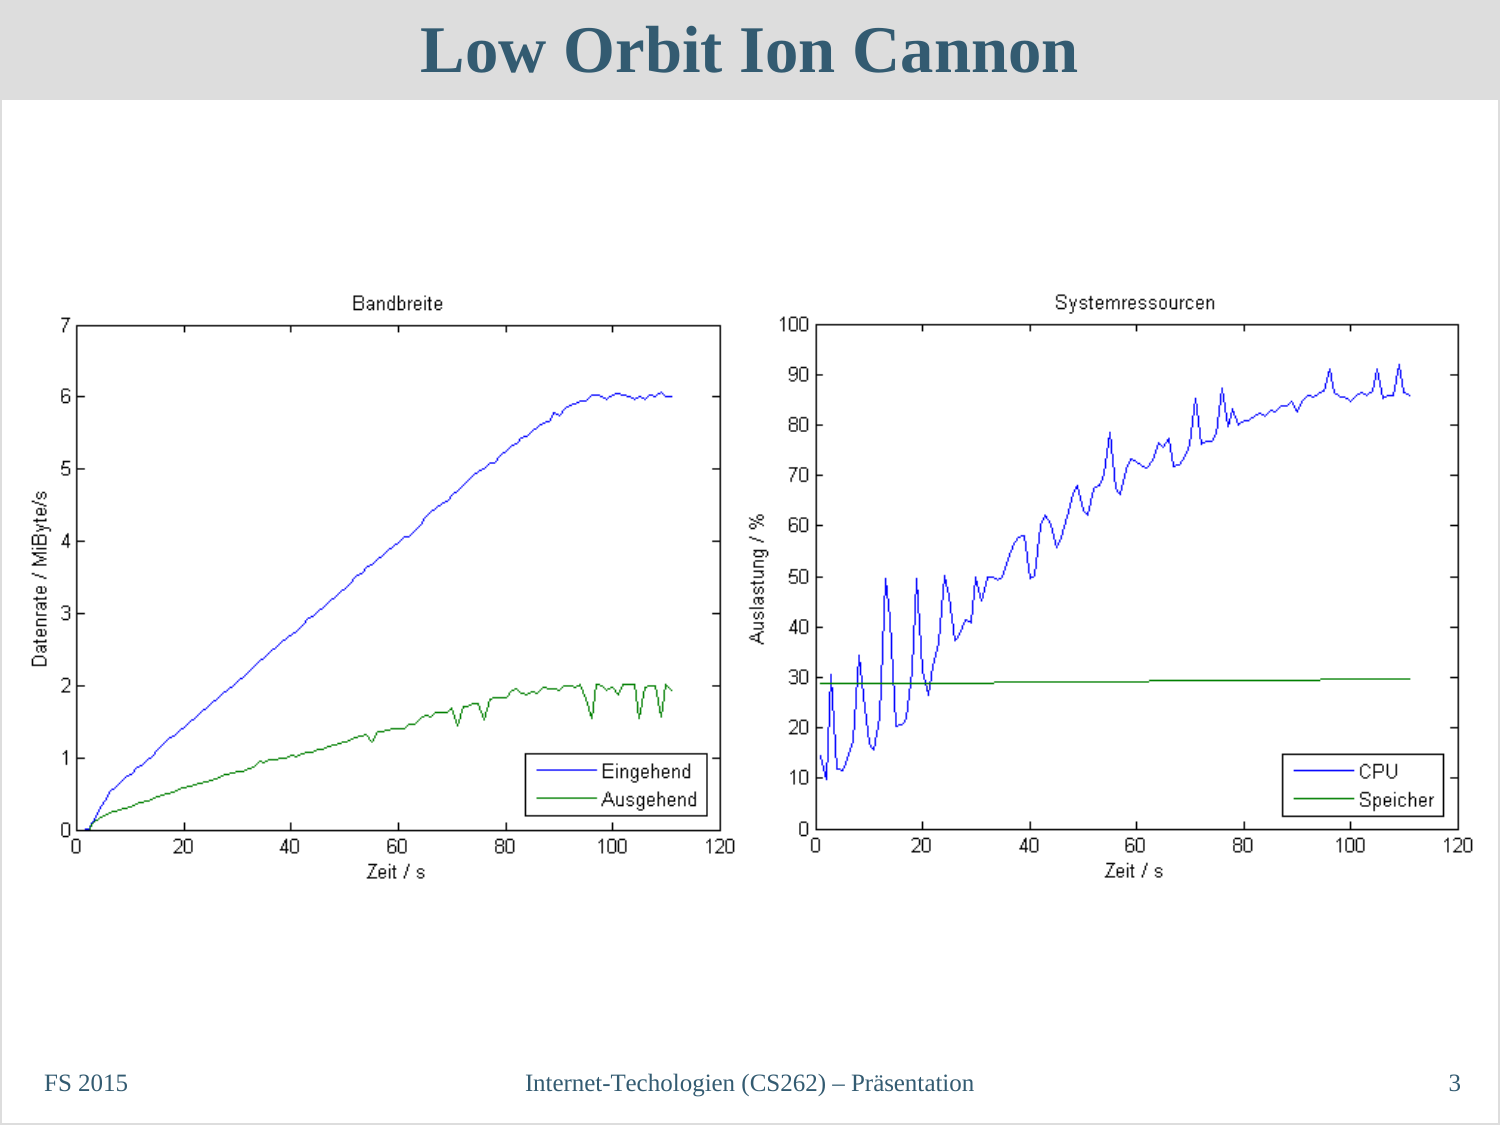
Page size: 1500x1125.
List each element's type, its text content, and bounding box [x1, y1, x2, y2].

text_box FS 2015 [29, 1058, 195, 1097]
picture [0, 277, 1500, 898]
title Low Orbit Ion Cannon [0, 0, 1500, 100]
text_box [1375, 1058, 1477, 1097]
text_box Internet-Techologien (CS262) – Präsentation [300, 1058, 1201, 1107]
